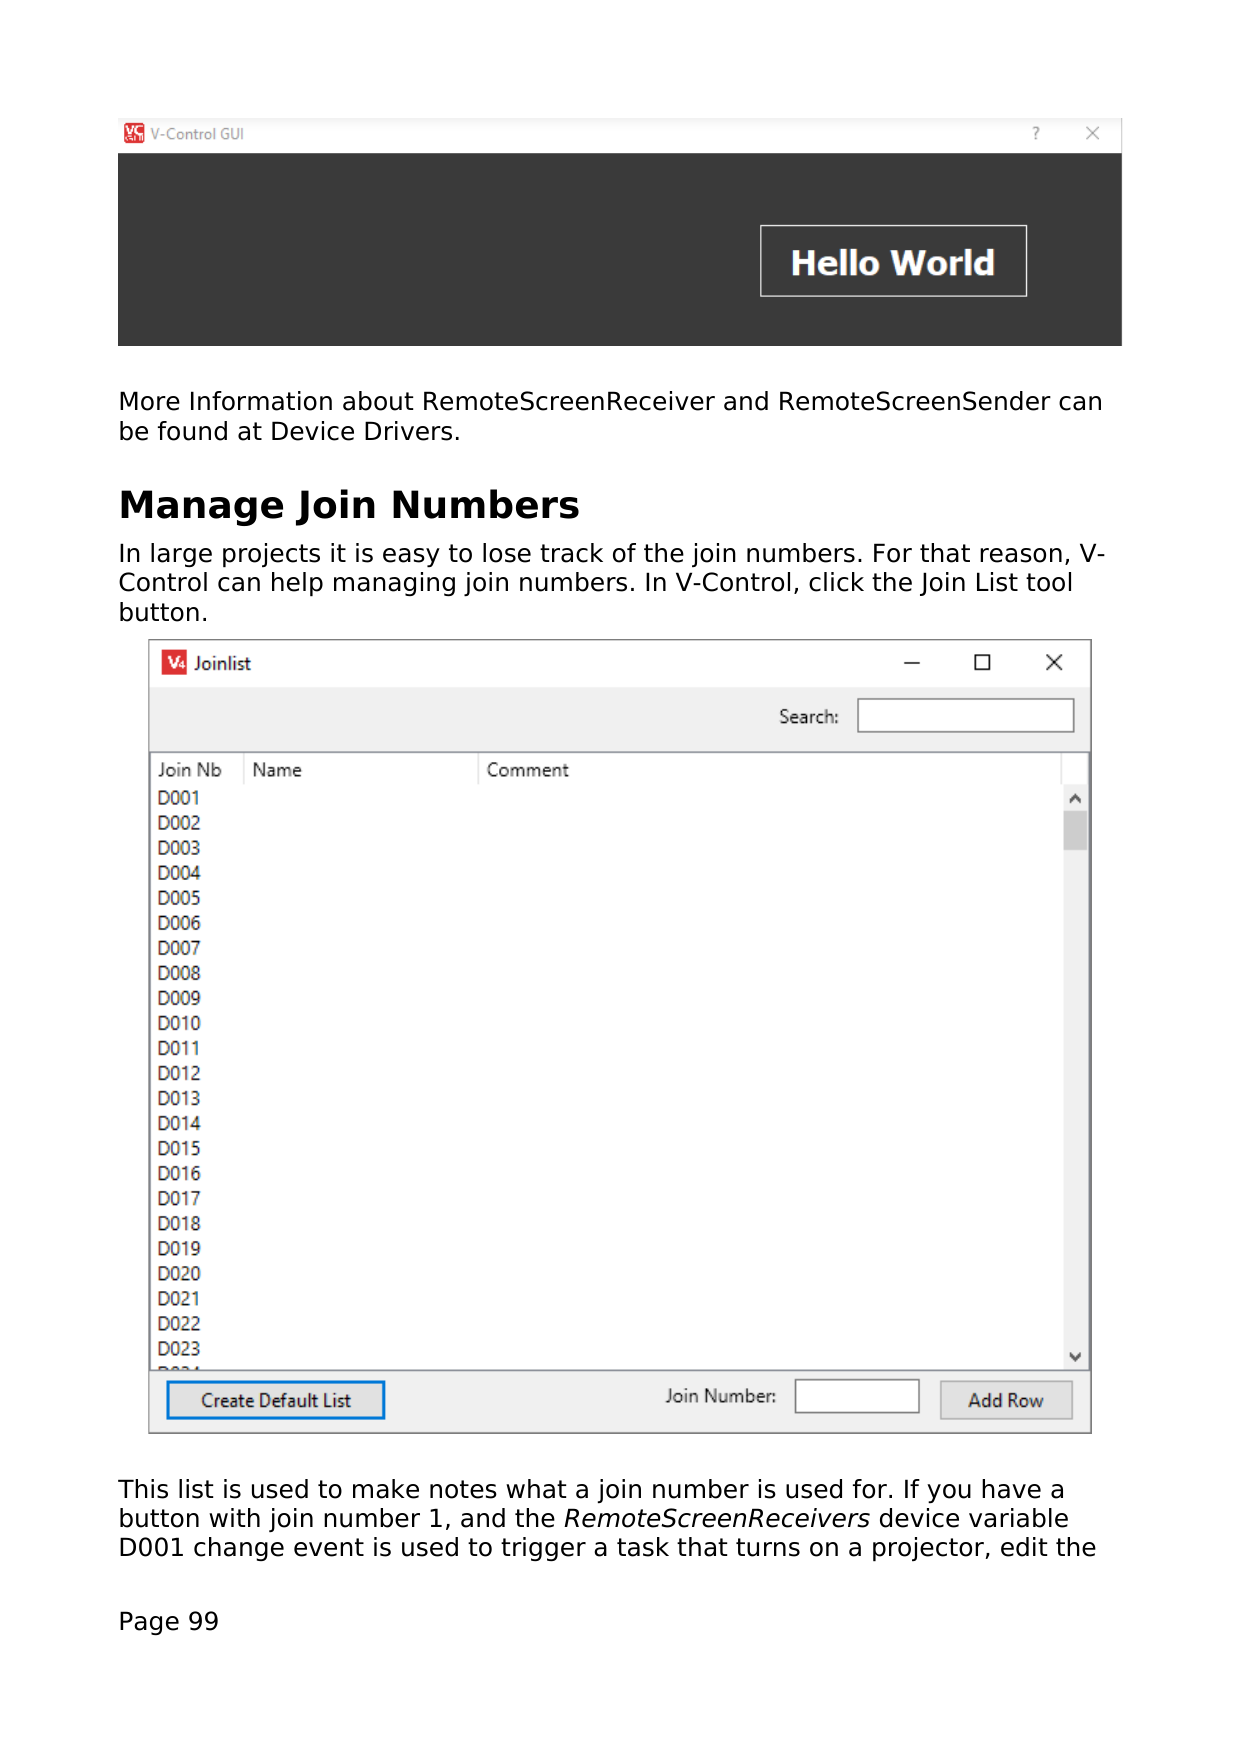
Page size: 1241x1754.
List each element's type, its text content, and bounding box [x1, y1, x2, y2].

text More Information about RemoteScreenReceiver and RemoteScreenSender can be found at Device Drivers. [118, 387, 1122, 446]
text This list is used to make notes what a join number is used for. If you have a button with join number 1, and the RemoteScreenReceivers device variable D001 change event is used to trigger a task that turns on a projector, edit the [118, 1475, 1122, 1562]
subtitle Manage Join Numbers [118, 483, 1122, 527]
picture [118, 118, 1123, 346]
text In large projects it is easy to lose track of the join numbers. For that reason, V-Control can help managing join numbers. In V-Control, click the Join List tool button. [118, 539, 1122, 627]
picture [148, 639, 1092, 1434]
